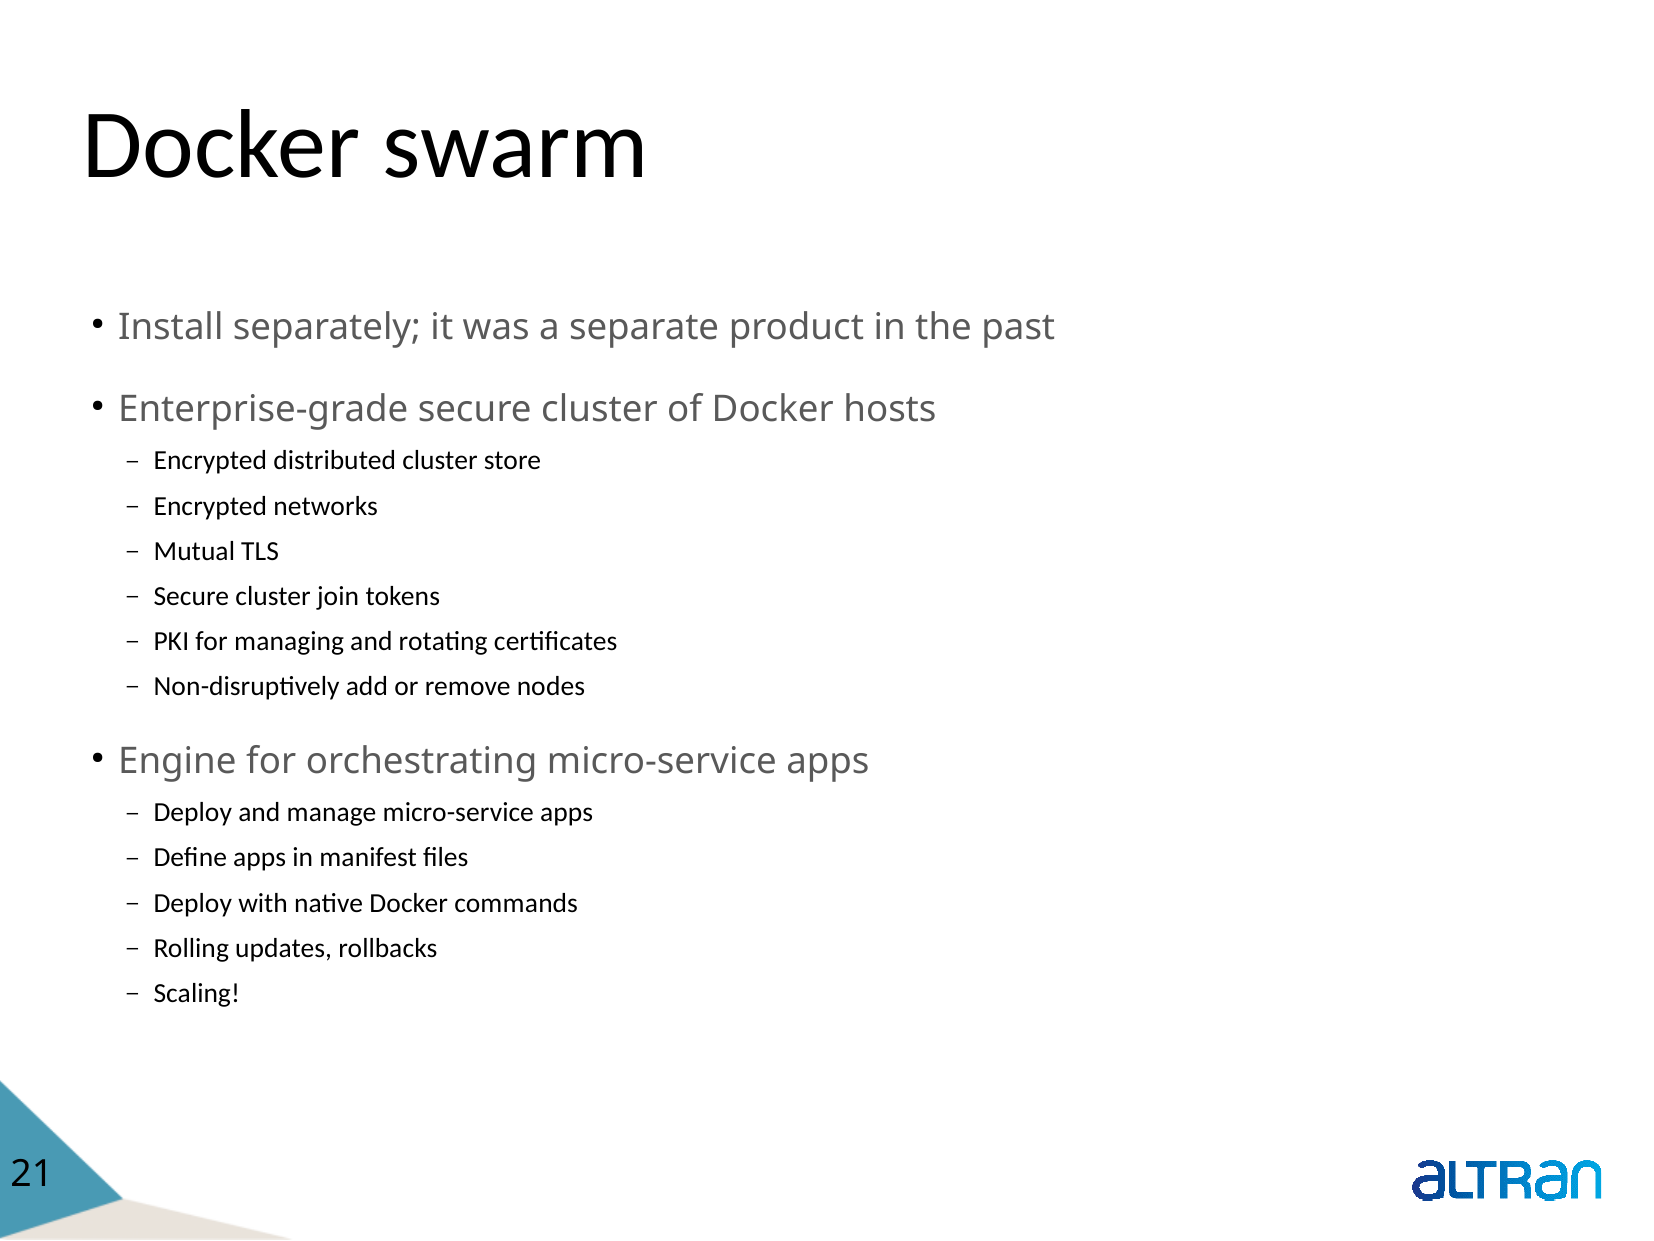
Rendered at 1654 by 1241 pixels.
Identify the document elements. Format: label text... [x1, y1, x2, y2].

picture [1543, 1182, 1560, 1193]
title Docker swarm [82, 49, 1571, 257]
picture [1555, 1160, 1602, 1201]
picture [1595, 1160, 1602, 1167]
picture [0, 1072, 316, 1240]
list Install separately; it was a separate product in the past Enterprise-grade secure cluster of Docker hosts Encrypted distributed cluster store Encrypted networks Mutual TLS Secure cluster join tokens PKI for managing and rotating certificates Non-disruptively add or remove nodes Engine for orchestrating micro-service apps Deploy and manage micro-service apps Define apps in manifest files Deploy with native Docker commands Rolling updates, rollbacks Scaling! [82, 290, 1571, 1010]
picture [1412, 1160, 1559, 1201]
